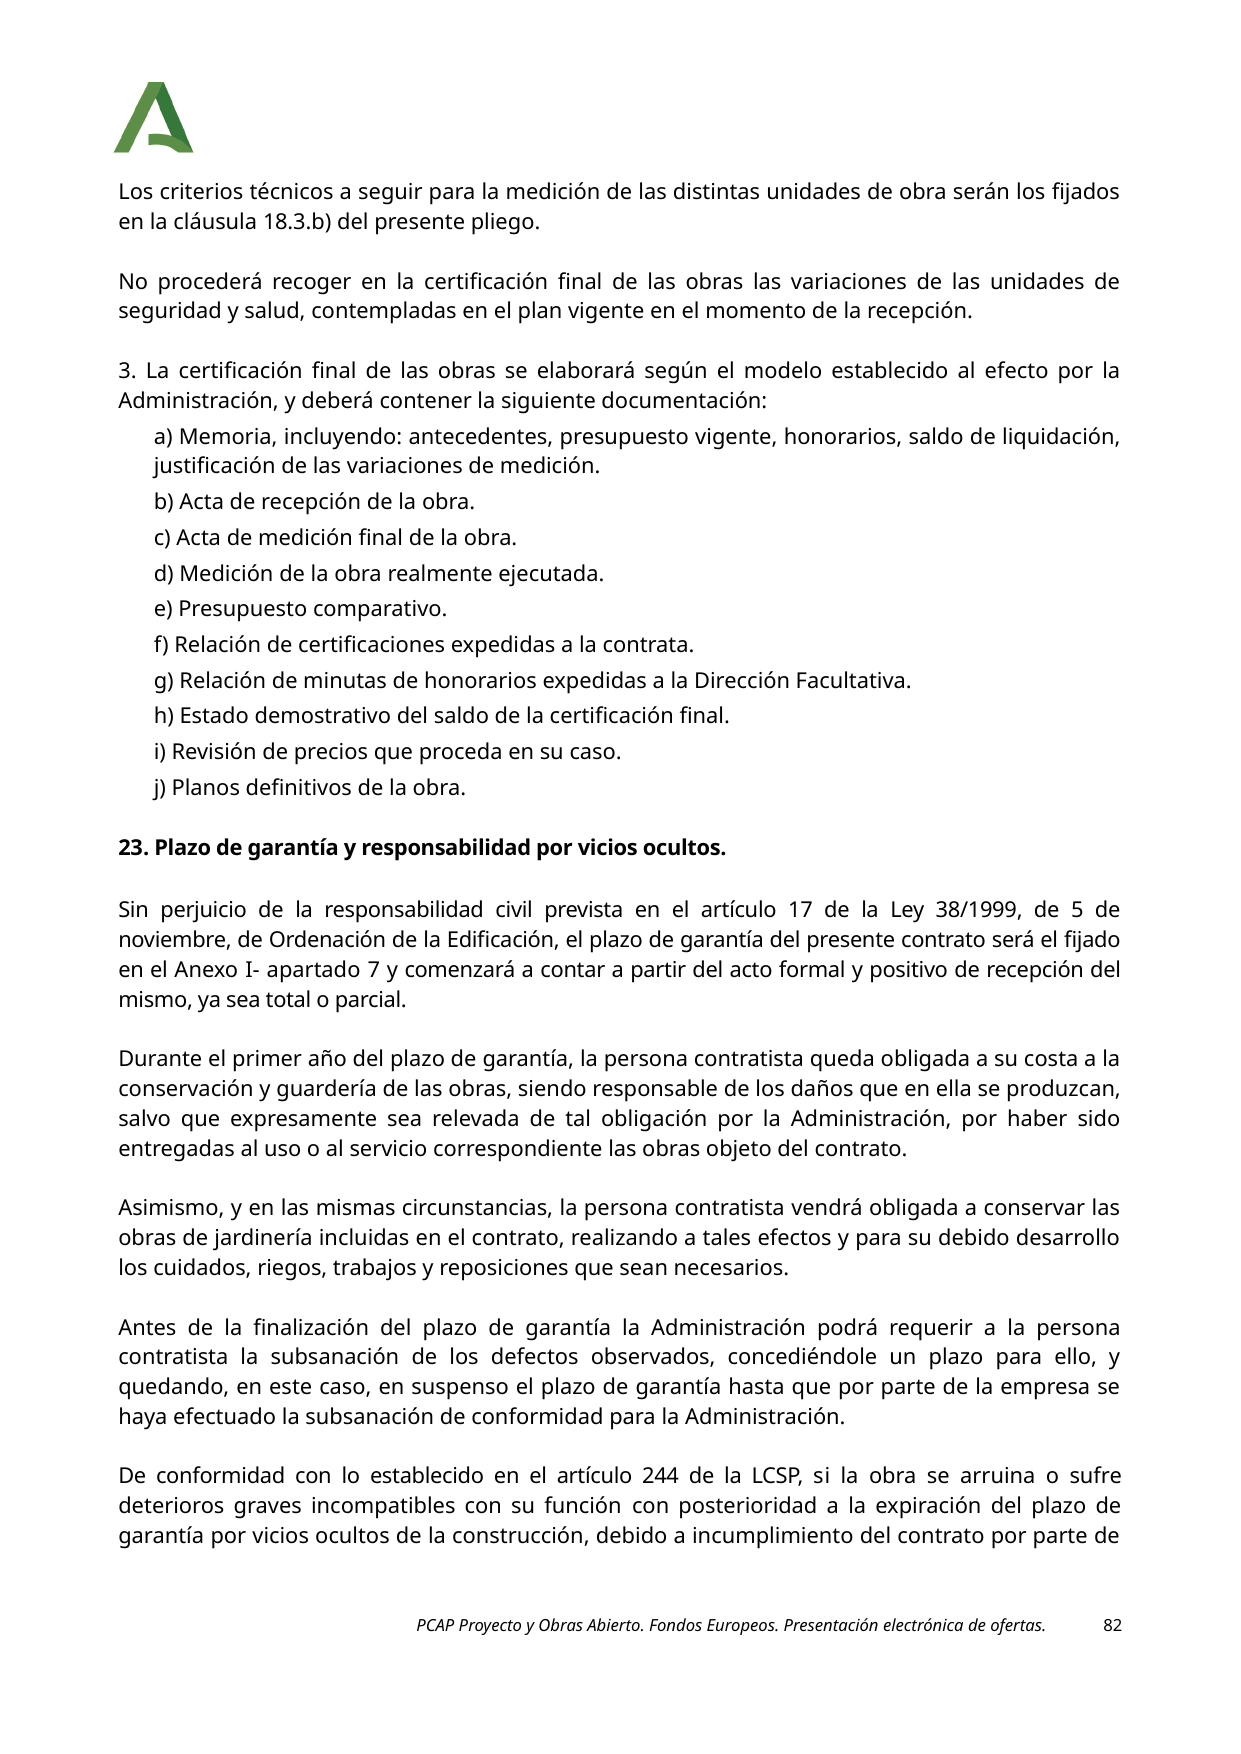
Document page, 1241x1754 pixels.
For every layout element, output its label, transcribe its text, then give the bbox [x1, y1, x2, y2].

text Durante el primer año del plazo de garantía, la persona contratista queda obligada a su costa a la conservación y guardería de las obras, siendo responsable de los daños que en ella se produzcan, salvo que expresamente sea relevada de tal obligación por la Administración, por haber sido entregadas al uso o al servicio correspondiente las obras objeto del contrato. [118, 1043, 1122, 1162]
text Sin perjuicio de la responsabilidad civil prevista en el artículo 17 de la Ley 38/1999, de 5 de noviembre, de Ordenación de la Edificación, el plazo de garantía del presente contrato será el fijado en el Anexo I- apartado 7 y comenzará a contar a partir del acto formal y positivo de recepción del mismo, ya sea total o parcial. [118, 894, 1122, 1013]
text g) Relación de minutas de honorarios expedidas a la Dirección Facultativa. [153, 665, 1122, 694]
text Los criterios técnicos a seguir para la medición de las distintas unidades de obra serán los fijados en la cláusula 18.3.b) del presente pliego. [118, 176, 1122, 236]
text 3. La certificación final de las obras se elaborará según el modelo establecido al efecto por la Administración, y deberá contener la siguiente documentación: [118, 355, 1122, 415]
text h) Estado demostrativo del saldo de la certificación final. [153, 701, 1122, 730]
text Antes de la finalización del plazo de garantía la Administración podrá requerir a la persona contratista la subsanación de los defectos observados, concediéndole un plazo para ello, y quedando, en este caso, en suspenso el plazo de garantía hasta que por parte de la empresa se haya efectuado la subsanación de conformidad para la Administración. [118, 1311, 1122, 1431]
text i) Revisión de precios que proceda en su caso. [153, 736, 1122, 766]
text j) Planos definitivos de la obra. [153, 772, 1122, 802]
text d) Medición de la obra realmente ejecutada. [153, 558, 1122, 587]
subtitle 23. Plazo de garantía y responsabilidad por vicios ocultos. [118, 832, 1122, 861]
picture [109, 77, 198, 157]
text a) Memoria, incluyendo: antecedentes, presupuesto vigente, honorarios, saldo de liquidación, justificación de las variaciones de medición. [153, 421, 1122, 480]
text c) Acta de medición final de la obra. [153, 522, 1122, 552]
text No procederá recoger en la certificación final de las obras las variaciones de las unidades de seguridad y salud, contempladas en el plan vigente en el momento de la recepción. [118, 266, 1122, 325]
text f) Relación de certificaciones expedidas a la contrata. [153, 629, 1122, 659]
text De conformidad con lo establecido en el artículo 244 de la LCSP, si la obra se arruina o sufre deterioros graves incompatibles con su función con posterioridad a la expiración del plazo de garantía por vicios ocultos de la construcción, debido a incumplimiento del contrato por parte de [118, 1460, 1122, 1550]
text Asimismo, y en las mismas circunstancias, la persona contratista vendrá obligada a conservar las obras de jardinería incluidas en el contrato, realizando a tales efectos y para su debido desarrollo los cuidados, riegos, trabajos y reposiciones que sean necesarios. [118, 1192, 1122, 1282]
text b) Acta de recepción de la obra. [153, 486, 1122, 516]
text e) Presupuesto comparativo. [153, 593, 1122, 623]
